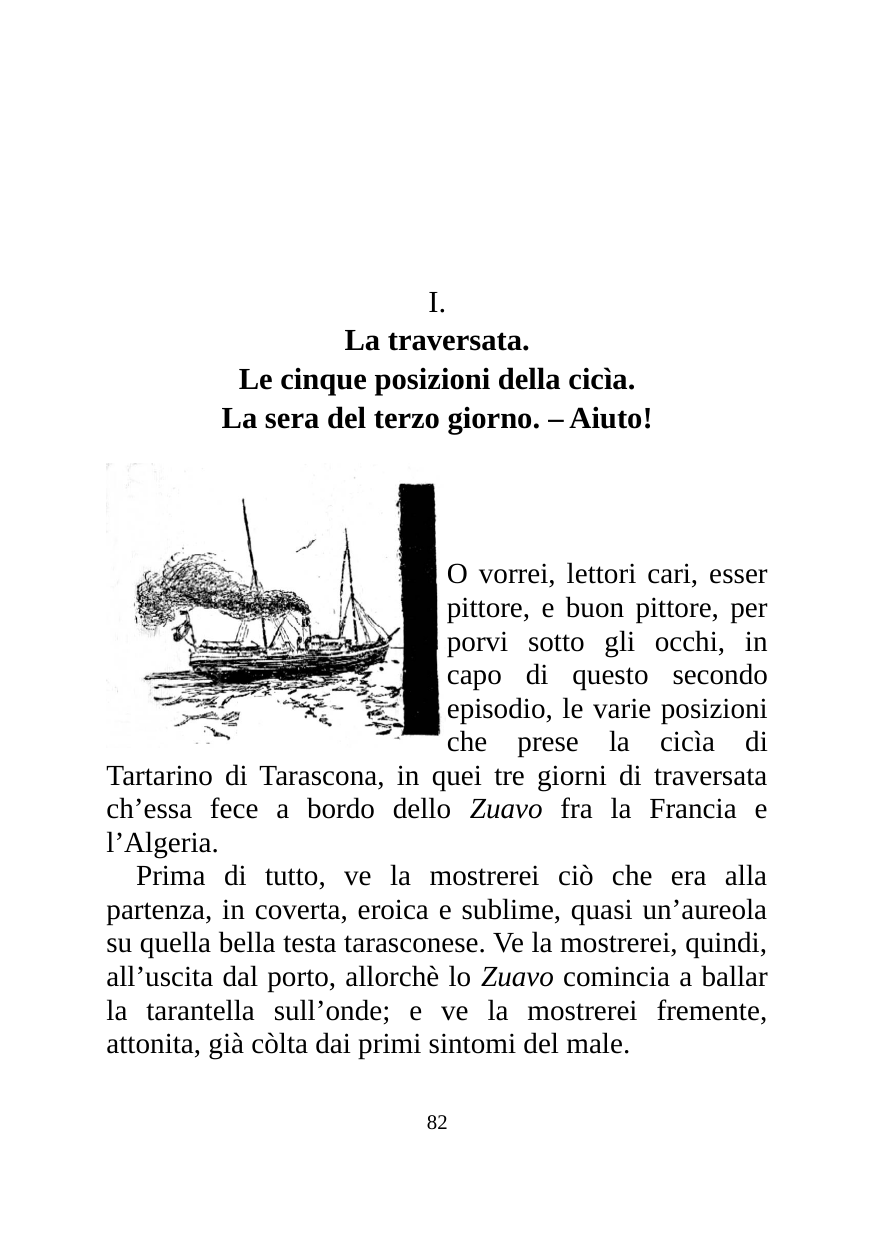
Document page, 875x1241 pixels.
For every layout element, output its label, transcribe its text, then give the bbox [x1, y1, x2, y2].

subtitle I. La traversata. Le cinque posizioni della cicìa. La sera del terzo giorno. – Aiuto! [106, 283, 768, 435]
text O vorrei, lettori cari, esser pittore, e buon pittore, per porvi sotto gli occhi, in capo di questo secondo episodio, le varie posizioni che prese la cicìa di Tartarino di Tarascona, in quei tre giorni di traversata ch’essa fece a bordo dello Zuavo fra la Francia e l’Algeria. [106, 557, 768, 858]
text Prima di tutto, ve la mostrerei ciò che era alla partenza, in coverta, eroica e sublime, quasi un’aureola su quella bella testa tarasconese. Ve la mostrerei, quindi, all’uscita dal porto, allorchè lo Zuavo comincia a ballar la tarantella sull’onde; e ve la mostrerei fremente, attonita, già còlta dai primi sintomi del male. [106, 858, 768, 1060]
picture [106, 463, 447, 748]
